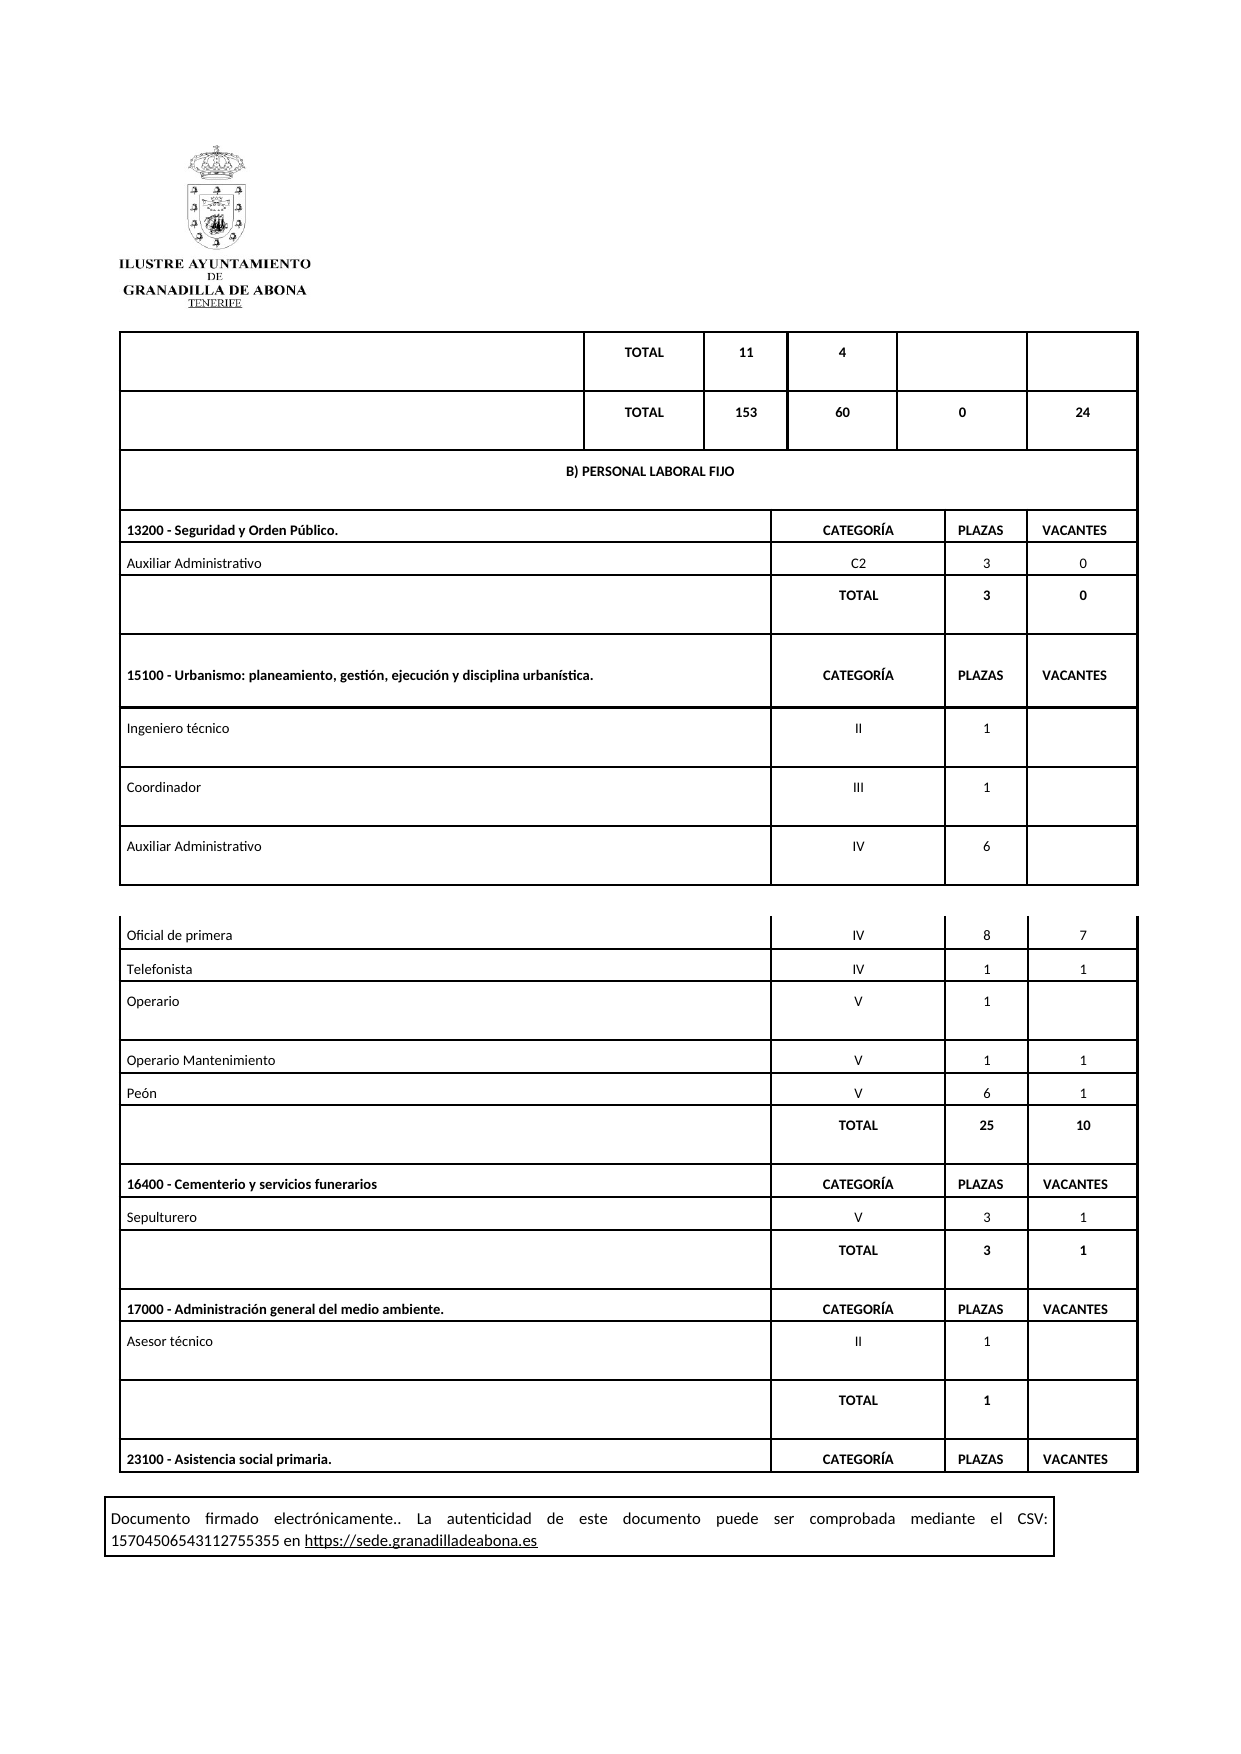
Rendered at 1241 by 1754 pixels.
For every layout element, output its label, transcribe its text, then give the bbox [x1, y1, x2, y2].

table_cell Operario Mantenimiento [121, 1041, 770, 1072]
table_cell [121, 333, 583, 390]
table_cell 1 [946, 709, 1026, 766]
table_cell IV [772, 827, 944, 884]
table_cell Peón [121, 1074, 770, 1104]
table_cell [121, 1106, 770, 1163]
table_cell [1028, 333, 1136, 390]
table_cell 1 [946, 1041, 1027, 1072]
table_cell [1029, 1322, 1136, 1379]
table_cell Operario [121, 982, 770, 1039]
table_cell Auxiliar Administrativo [121, 543, 770, 574]
table_cell 23100 - Asistencia social primaria. [121, 1440, 770, 1471]
table_cell 1 [946, 768, 1026, 825]
table_cell 1 [946, 1322, 1027, 1379]
table_cell Ingeniero técnico [121, 709, 770, 766]
table_cell PLAZAS [946, 511, 1026, 541]
table_cell Telefonista [121, 950, 770, 980]
table_cell Sepulturero [121, 1198, 770, 1229]
table_cell V [772, 982, 944, 1039]
table_cell [1029, 982, 1136, 1039]
table_cell Auxiliar Administrativo [121, 827, 770, 884]
table_cell TOTAL [772, 576, 944, 633]
table_header 8 [946, 916, 1027, 947]
table_cell [771, 451, 945, 508]
table_cell 1 [946, 982, 1027, 1039]
table_cell B) PERSONAL LABORAL FIJO [121, 451, 771, 508]
table_cell 10 [1029, 1106, 1136, 1163]
table_header Oficial de primera [121, 916, 770, 947]
table_cell PLAZAS [946, 1165, 1027, 1196]
table_cell VACANTES [1028, 635, 1136, 706]
table_cell V [772, 1041, 944, 1072]
table_cell VACANTES [1029, 1165, 1136, 1196]
table_cell TOTAL [585, 333, 703, 390]
table_cell 0 [1028, 576, 1136, 633]
table_cell C2 [772, 543, 944, 574]
table_cell [121, 1381, 770, 1438]
table_cell 0 [1028, 543, 1136, 574]
table_header IV [772, 916, 944, 947]
table_cell VACANTES [1029, 1290, 1136, 1320]
table_cell 1 [1029, 1074, 1136, 1104]
table_cell 3 [946, 1231, 1027, 1288]
table_cell 6 [946, 827, 1026, 884]
table_cell [1028, 768, 1136, 825]
table_cell CATEGORÍA [772, 1290, 944, 1320]
table_cell [1027, 451, 1136, 508]
table_cell 1 [1029, 1198, 1136, 1229]
table_cell TOTAL [772, 1231, 944, 1288]
table_cell [945, 451, 1027, 508]
table_cell 24 [1028, 392, 1136, 449]
table_cell TOTAL [772, 1106, 944, 1163]
table_cell III [772, 768, 944, 825]
table_cell 1 [946, 950, 1027, 980]
table_cell Asesor técnico [121, 1322, 770, 1379]
table_cell IV [772, 950, 944, 980]
table_cell 3 [946, 576, 1026, 633]
table_cell [1028, 709, 1136, 766]
table_cell [121, 392, 583, 449]
table_cell 11 [705, 333, 786, 390]
table_cell TOTAL [772, 1381, 944, 1438]
table_cell [121, 1231, 770, 1288]
table_cell V [772, 1198, 944, 1229]
table_cell VACANTES [1029, 1440, 1136, 1471]
table_cell VACANTES [1028, 511, 1136, 541]
table_cell PLAZAS [946, 635, 1026, 706]
table_cell [898, 333, 1026, 390]
table_cell CATEGORÍA [772, 511, 944, 541]
table_cell II [772, 709, 944, 766]
table_cell CATEGORÍA [772, 1440, 944, 1471]
table_cell CATEGORÍA [772, 1165, 944, 1196]
table_cell TOTAL [585, 392, 703, 449]
table_cell 1 [1029, 1041, 1136, 1072]
table_cell 153 [705, 392, 786, 449]
table_cell PLAZAS [946, 1440, 1027, 1471]
table_cell [121, 576, 770, 633]
table_cell 25 [946, 1106, 1027, 1163]
table_cell 13200 - Seguridad y Orden Público. [121, 511, 770, 541]
table_cell 60 [789, 392, 896, 449]
table_cell Coordinador [121, 768, 770, 825]
table_cell 15100 - Urbanismo: planeamiento, gestión, ejecución y disciplina urbanística. [121, 635, 770, 706]
table_cell 0 [898, 392, 1026, 449]
table_cell 1 [1029, 1231, 1136, 1288]
table_cell II [772, 1322, 944, 1379]
table_cell 6 [946, 1074, 1027, 1104]
table_cell CATEGORÍA [772, 635, 944, 706]
table_cell V [772, 1074, 944, 1104]
table_cell 1 [946, 1381, 1027, 1438]
table_cell 3 [946, 1198, 1027, 1229]
table_cell 17000 - Administración general del medio ambiente. [121, 1290, 770, 1320]
table_cell 16400 - Cementerio y servicios funerarios [121, 1165, 770, 1196]
table_cell 1 [1029, 950, 1136, 980]
table_cell [1028, 827, 1136, 884]
table_cell 4 [789, 333, 896, 390]
table_cell 3 [946, 543, 1026, 574]
table_cell [1029, 1381, 1136, 1438]
table_cell PLAZAS [946, 1290, 1027, 1320]
table_header 7 [1029, 916, 1136, 947]
